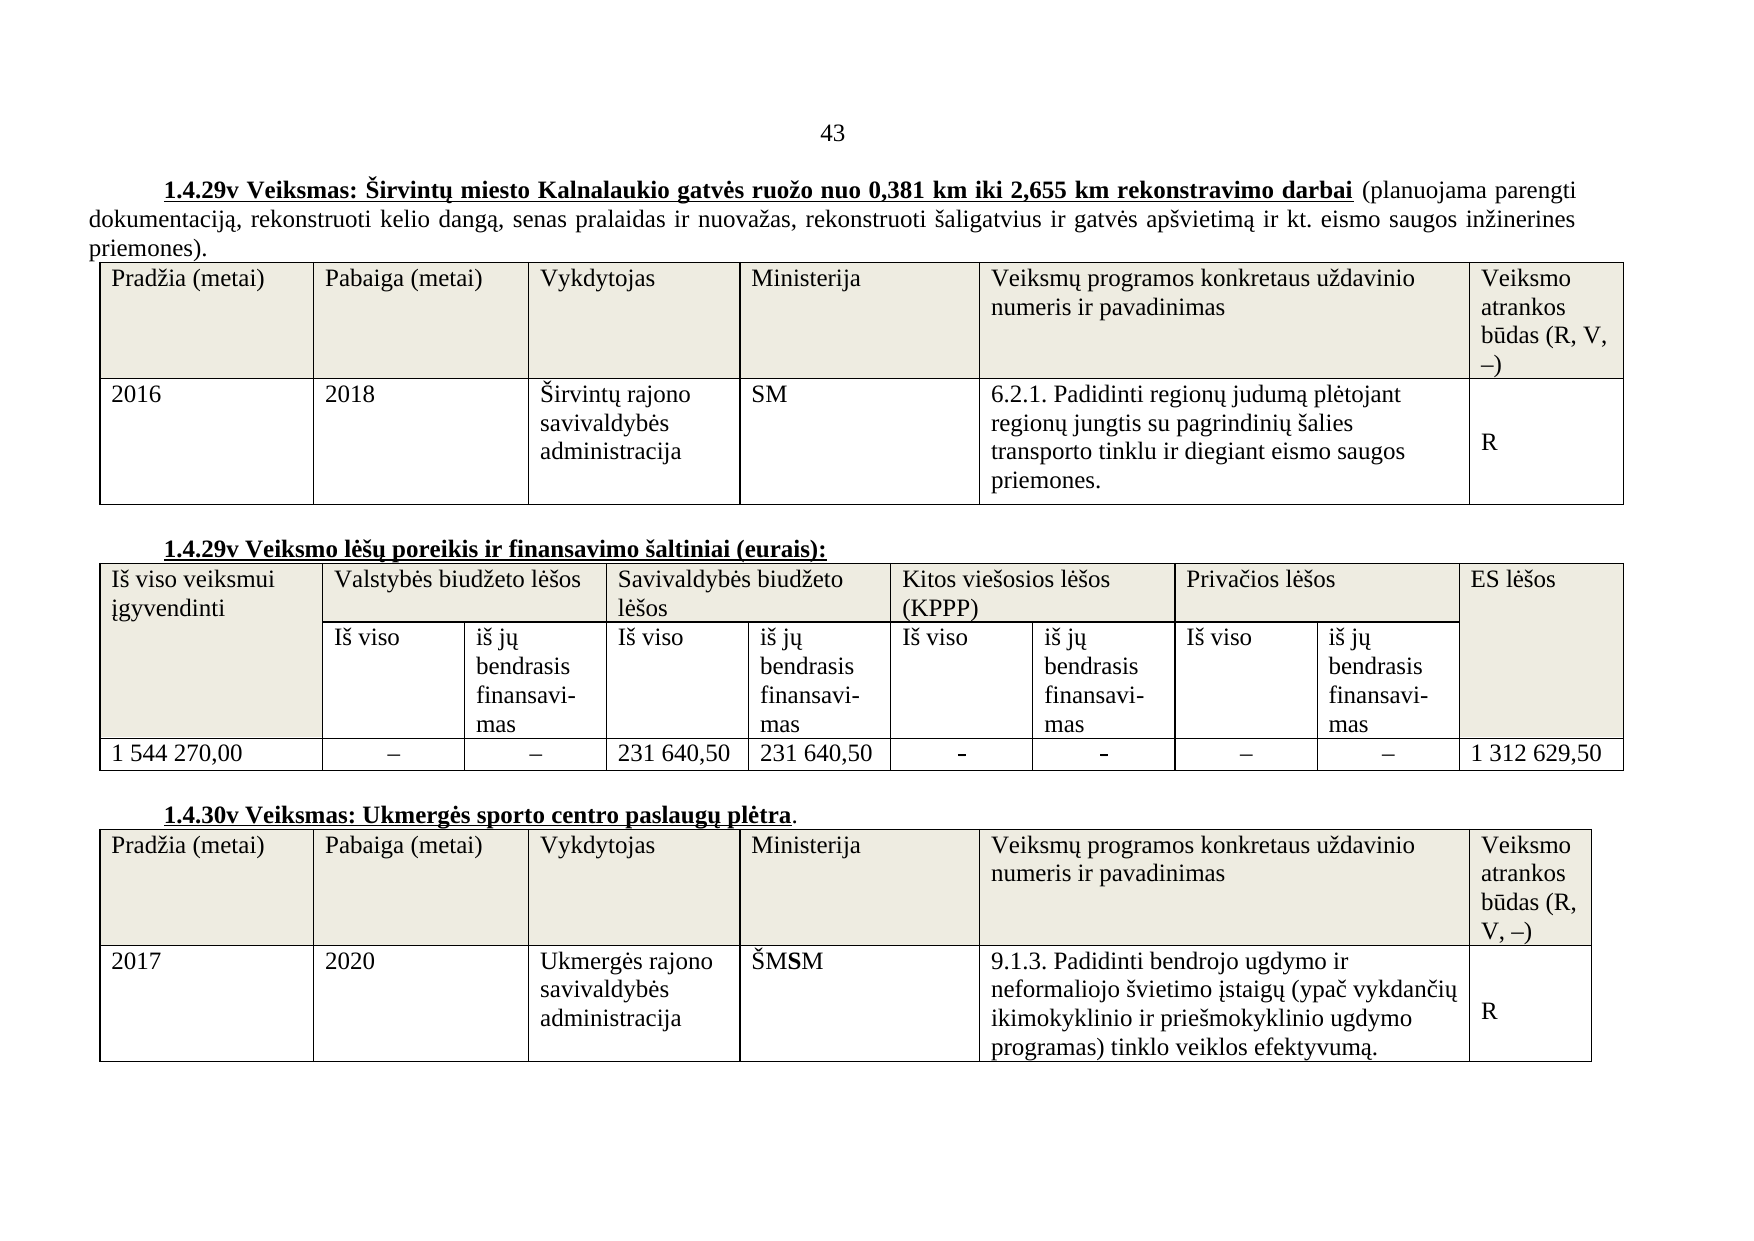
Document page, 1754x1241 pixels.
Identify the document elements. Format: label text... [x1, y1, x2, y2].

table_cell 6.2.1. Padidinti regionų judumą plėtojant regionų jungtis su pagrindinių šalies transporto tinklu ir diegiant eismo saugos priemones. [980, 379, 1469, 504]
table_cell ŠMSM [741, 946, 979, 1061]
table_cell Širvintų rajono savivaldybės administracija [529, 379, 739, 504]
table_header Vykdytojas [529, 830, 739, 945]
table_cell Iš viso [1176, 623, 1317, 737]
table_cell R [1470, 946, 1591, 1061]
text 1.4.29v Veiksmo lėšų poreikis ir finansavimo šaltiniai (eurais): [89, 534, 1577, 563]
table_header Valstybės biudžeto lėšos [323, 564, 606, 621]
table_header Privačios lėšos [1176, 564, 1459, 621]
table_header Kitos viešosios lėšos (KPPP) [891, 564, 1174, 621]
table_header ES lėšos [1460, 564, 1623, 737]
table_header Veiksmo atrankos būdas (R, V, –) [1470, 830, 1591, 945]
table_cell – [465, 739, 606, 770]
table_header Iš viso veiksmui įgyvendinti [101, 564, 322, 737]
table_cell 2020 [314, 946, 528, 1061]
table_cell – [1318, 739, 1459, 770]
table_header Pabaiga (metai) [314, 263, 528, 378]
table_header Pradžia (metai) [101, 263, 313, 378]
table_header Pabaiga (metai) [314, 830, 528, 945]
table_cell Iš viso [323, 623, 464, 737]
table_header Veiksmų programos konkretaus uždavinio numeris ir pavadinimas [980, 830, 1469, 945]
text 1.4.30v Veiksmas: Ukmergės sporto centro paslaugų plėtra. [89, 800, 1577, 829]
table_cell Iš viso [607, 623, 748, 737]
table_header Vykdytojas [529, 263, 739, 378]
table_cell Iš viso [891, 623, 1032, 737]
table_header Ministerija [741, 830, 979, 945]
table_cell 1 312 629,50 [1460, 739, 1623, 770]
table_cell iš jų bendrasis finansavi- mas [1033, 623, 1174, 737]
table_header Veiksmo atrankos būdas (R, V, –) [1470, 263, 1623, 378]
table_cell – [323, 739, 464, 770]
table_cell 2017 [101, 946, 313, 1061]
table_cell - [1033, 739, 1174, 770]
table_cell - [891, 739, 1032, 770]
table_cell iš jų bendrasis finansavi- mas [749, 623, 890, 737]
table_cell Ukmergės rajono savivaldybės administracija [529, 946, 739, 1061]
table_cell 231 640,50 [607, 739, 748, 770]
table_cell iš jų bendrasis finansavi- mas [465, 623, 606, 737]
table_cell 2016 [101, 379, 313, 504]
text 1.4.29v Veiksmas: Širvintų miesto Kalnalaukio gatvės ruožo nuo 0,381 km iki 2,655 km rekonstravimo darbai (planuojama parengti dokumentaciją, rekonstruoti kelio dangą, senas pralaidas ir nuovažas, rekonstruoti šaligatvius ir gatvės apšvietimą ir kt. eismo saugos inžinerines priemones). [89, 176, 1577, 262]
table_cell – [1176, 739, 1317, 770]
table_cell 2018 [314, 379, 528, 504]
table_cell 9.1.3. Padidinti bendrojo ugdymo ir neformaliojo švietimo įstaigų (ypač vykdančių ikimokyklinio ir priešmokyklinio ugdymo programas) tinklo veiklos efektyvumą. [980, 946, 1469, 1061]
table_cell 231 640,50 [749, 739, 890, 770]
table_header Pradžia (metai) [101, 830, 313, 945]
table_cell R [1470, 379, 1623, 504]
table_header Ministerija [741, 263, 979, 378]
table_cell SM [741, 379, 979, 504]
table_cell iš jų bendrasis finansavi- mas [1318, 623, 1459, 737]
table_cell 1 544 270,00 [101, 739, 322, 770]
table_header Veiksmų programos konkretaus uždavinio numeris ir pavadinimas [980, 263, 1469, 378]
table_header Savivaldybės biudžeto lėšos [607, 564, 890, 621]
